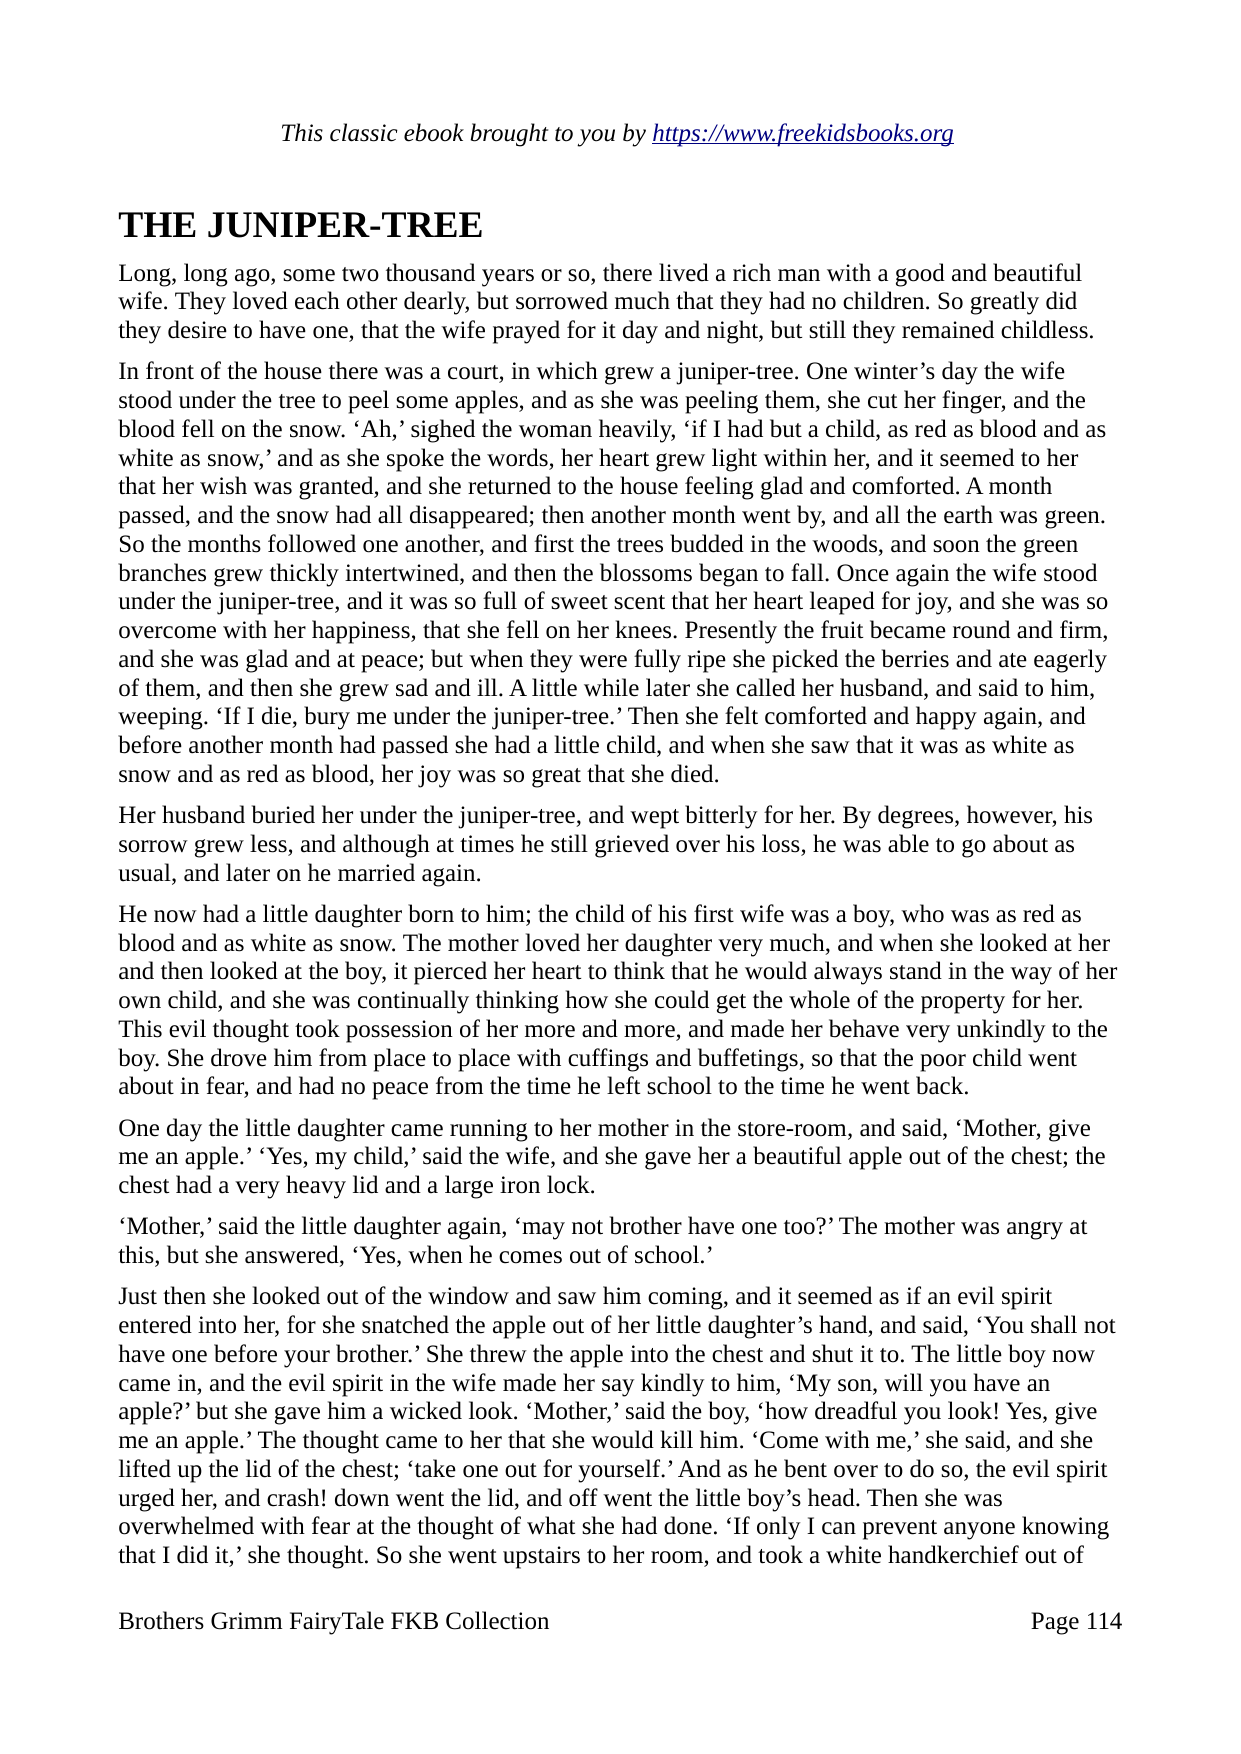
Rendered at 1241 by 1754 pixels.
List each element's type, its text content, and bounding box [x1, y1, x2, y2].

subtitle THE JUNIPER-TREE [118, 202, 1122, 245]
text Long, long ago, some two thousand years or so, there lived a rich man with a good and beautiful wife. They loved each other dearly, but sorrowed much that they had no children. So greatly did they desire to have one, that the wife prayed for it day and night, but still they remained childless. [118, 258, 1122, 344]
text In front of the house there was a court, in which grew a juniper-tree. One winter’s day the wife stood under the tree to peel some apples, and as she was peeling them, she cut her finger, and the blood fell on the snow. ‘Ah,’ sighed the woman heavily, ‘if I had but a child, as red as blood and as white as snow,’ and as she spoke the words, her heart grew light within her, and it seemed to her that her wish was granted, and she returned to the house feeling glad and comforted. A month passed, and the snow had all disappeared; then another month went by, and all the earth was green. So the months followed one another, and first the trees budded in the woods, and soon the green branches grew thickly intertwined, and then the blossoms began to fall. Once again the wife stood under the juniper-tree, and it was so full of sweet scent that her heart leaped for joy, and she was so overcome with her happiness, that she fell on her knees. Presently the fruit became round and firm, and she was glad and at peace; but when they were fully ripe she picked the berries and ate eagerly of them, and then she grew sad and ill. A little while later she called her husband, and said to him, weeping. ‘If I die, bury me under the juniper-tree.’ Then she felt comforted and happy again, and before another month had passed she had a little child, and when she saw that it was as white as snow and as red as blood, her joy was so great that she died. [118, 356, 1122, 788]
text One day the little daughter came running to her mother in the store-room, and said, ‘Mother, give me an apple.’ ‘Yes, my child,’ said the wife, and she gave her a beautiful apple out of the chest; the chest had a very heavy lid and a large iron lock. [118, 1113, 1122, 1199]
text ‘Mother,’ said the little daughter again, ‘may not brother have one too?’ The mother was angry at this, but she answered, ‘Yes, when he comes out of school.’ [118, 1211, 1122, 1269]
text He now had a little daughter born to him; the child of his first wife was a boy, who was as red as blood and as white as snow. The mother loved her daughter very much, and when she looked at her and then looked at the boy, it pierced her heart to think that he would always stand in the way of her own child, and she was continually thinking how she could get the whole of the property for her. This evil thought took possession of her more and more, and made her behave very unkindly to the boy. She drove him from place to place with cuffings and buffetings, so that the poor child went about in fear, and had no peace from the time he left school to the time he went back. [118, 899, 1122, 1100]
text Her husband buried her under the juniper-tree, and wept bitterly for her. By degrees, however, his sorrow grew less, and although at times he still grieved over his loss, he was able to go about as usual, and later on he married again. [118, 800, 1122, 886]
text Just then she looked out of the window and saw him coming, and it seemed as if an evil spirit entered into her, for she snatched the apple out of her little daughter’s hand, and said, ‘You shall not have one before your brother.’ She threw the apple into the chest and shut it to. The little boy now came in, and the evil spirit in the wife made her say kindly to him, ‘My son, will you have an apple?’ but she gave him a wicked look. ‘Mother,’ said the boy, ‘how dreadful you look! Yes, give me an apple.’ The thought came to her that she would kill him. ‘Come with me,’ she said, and she lifted up the lid of the chest; ‘take one out for yourself.’ And as he bent over to do so, the evil spirit urged her, and crash! down went the lid, and off went the little boy’s head. Then she was overwhelmed with fear at the thought of what she had done. ‘If only I can prevent anyone knowing that I did it,’ she thought. So she went upstairs to her room, and took a white handkerchief out of [118, 1281, 1122, 1569]
